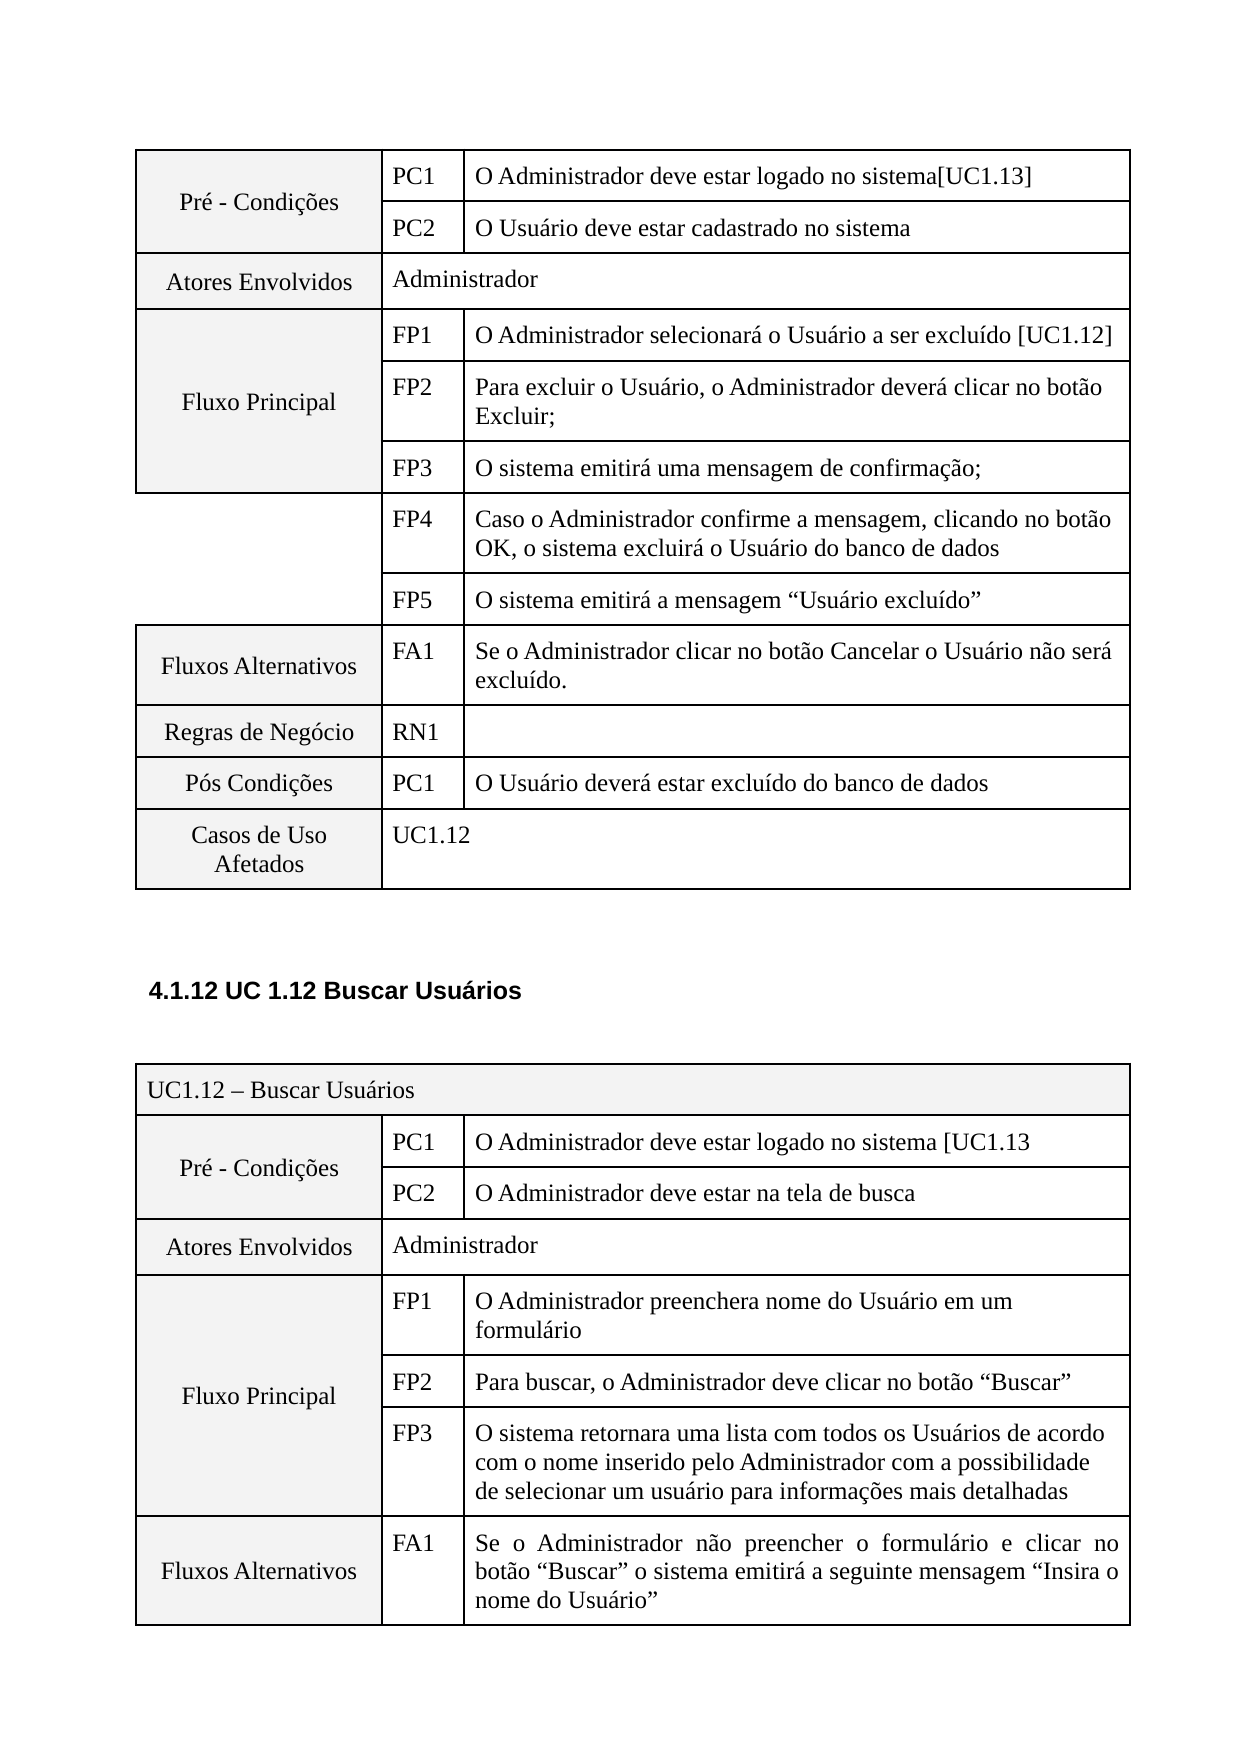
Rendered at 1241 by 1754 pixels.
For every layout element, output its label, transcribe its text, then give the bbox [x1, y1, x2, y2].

table_cell PC1 [383, 1116, 463, 1166]
table_cell PC1 [383, 758, 463, 808]
table_cell Fluxos Alternativos [137, 626, 381, 704]
table_cell Para excluir o Usuário, o Administrador deverá clicar no botão Excluir; [465, 362, 1129, 440]
table_cell Atores Envolvidos [137, 1220, 381, 1274]
table_cell FP3 [383, 1408, 463, 1515]
table_cell FP5 [383, 574, 463, 624]
table_cell Casos de Uso Afetados [137, 810, 381, 888]
table_cell Atores Envolvidos [137, 254, 381, 308]
table_cell Pré - Condições [137, 1116, 381, 1218]
table_cell O Administrador deve estar na tela de busca [465, 1168, 1129, 1218]
table_cell FP2 [383, 362, 463, 440]
table_cell O Administrador selecionará o Usuário a ser excluído [UC1.12] [465, 310, 1129, 360]
table_cell FP4 [383, 494, 463, 572]
table_cell FP2 [383, 1356, 463, 1406]
table_cell Fluxos Alternativos [137, 1517, 381, 1624]
table_cell O sistema retornara uma lista com todos os Usuários de acordo com o nome inserido pelo Administrador com a possibilidade de selecionar um usuário para informações mais detalhadas [465, 1408, 1129, 1515]
table_cell Se o Administrador clicar no botão Cancelar o Usuário não será excluído. [465, 626, 1129, 704]
table_cell Administrador [383, 1220, 1129, 1274]
table_cell FP1 [383, 310, 463, 360]
table_cell Para buscar, o Administrador deve clicar no botão “Buscar” [465, 1356, 1129, 1406]
table_cell O sistema emitirá uma mensagem de confirmação; [465, 442, 1129, 492]
table_cell FP1 [383, 1276, 463, 1354]
table_cell O Administrador deve estar logado no sistema[UC1.13] [465, 151, 1129, 200]
table_cell FA1 [383, 1517, 463, 1624]
table_cell Caso o Administrador confirme a mensagem, clicando no botão OK, o sistema excluirá o Usuário do banco de dados [465, 494, 1129, 572]
table_cell Pré - Condições [137, 151, 381, 252]
table_cell FP3 [383, 442, 463, 492]
table_cell Pós Condições [137, 758, 381, 808]
table_cell O Usuário deve estar cadastrado no sistema [465, 202, 1129, 252]
table_cell O sistema emitirá a mensagem “Usuário excluído” [465, 574, 1129, 624]
table_cell PC1 [383, 151, 463, 200]
table_cell Regras de Negócio [137, 706, 381, 756]
table_cell O Usuário deverá estar excluído do banco de dados [465, 758, 1129, 808]
table_cell Fluxo Principal [137, 310, 381, 492]
table_cell PC2 [383, 1168, 463, 1218]
table_cell UC1.12 [383, 810, 1129, 888]
table_cell RN1 [383, 706, 463, 756]
table_cell Fluxo Principal [137, 1276, 381, 1515]
text 4.1.12 UC 1.12 Buscar Usuários [148, 976, 1063, 1005]
table_cell O Administrador deve estar logado no sistema [UC1.13 [465, 1116, 1129, 1166]
table_cell Se o Administrador não preencher o formulário e clicar no botão “Buscar” o sistema emitirá a seguinte mensagem “Insira o nome do Usuário” [465, 1517, 1129, 1624]
table_cell Administrador [383, 254, 1129, 308]
table_cell PC2 [383, 202, 463, 252]
table_cell O Administrador preenchera nome do Usuário em um formulário [465, 1276, 1129, 1354]
table_cell [465, 706, 1129, 756]
table_cell FA1 [383, 626, 463, 704]
table_header UC1.12 – Buscar Usuários [137, 1065, 1129, 1114]
